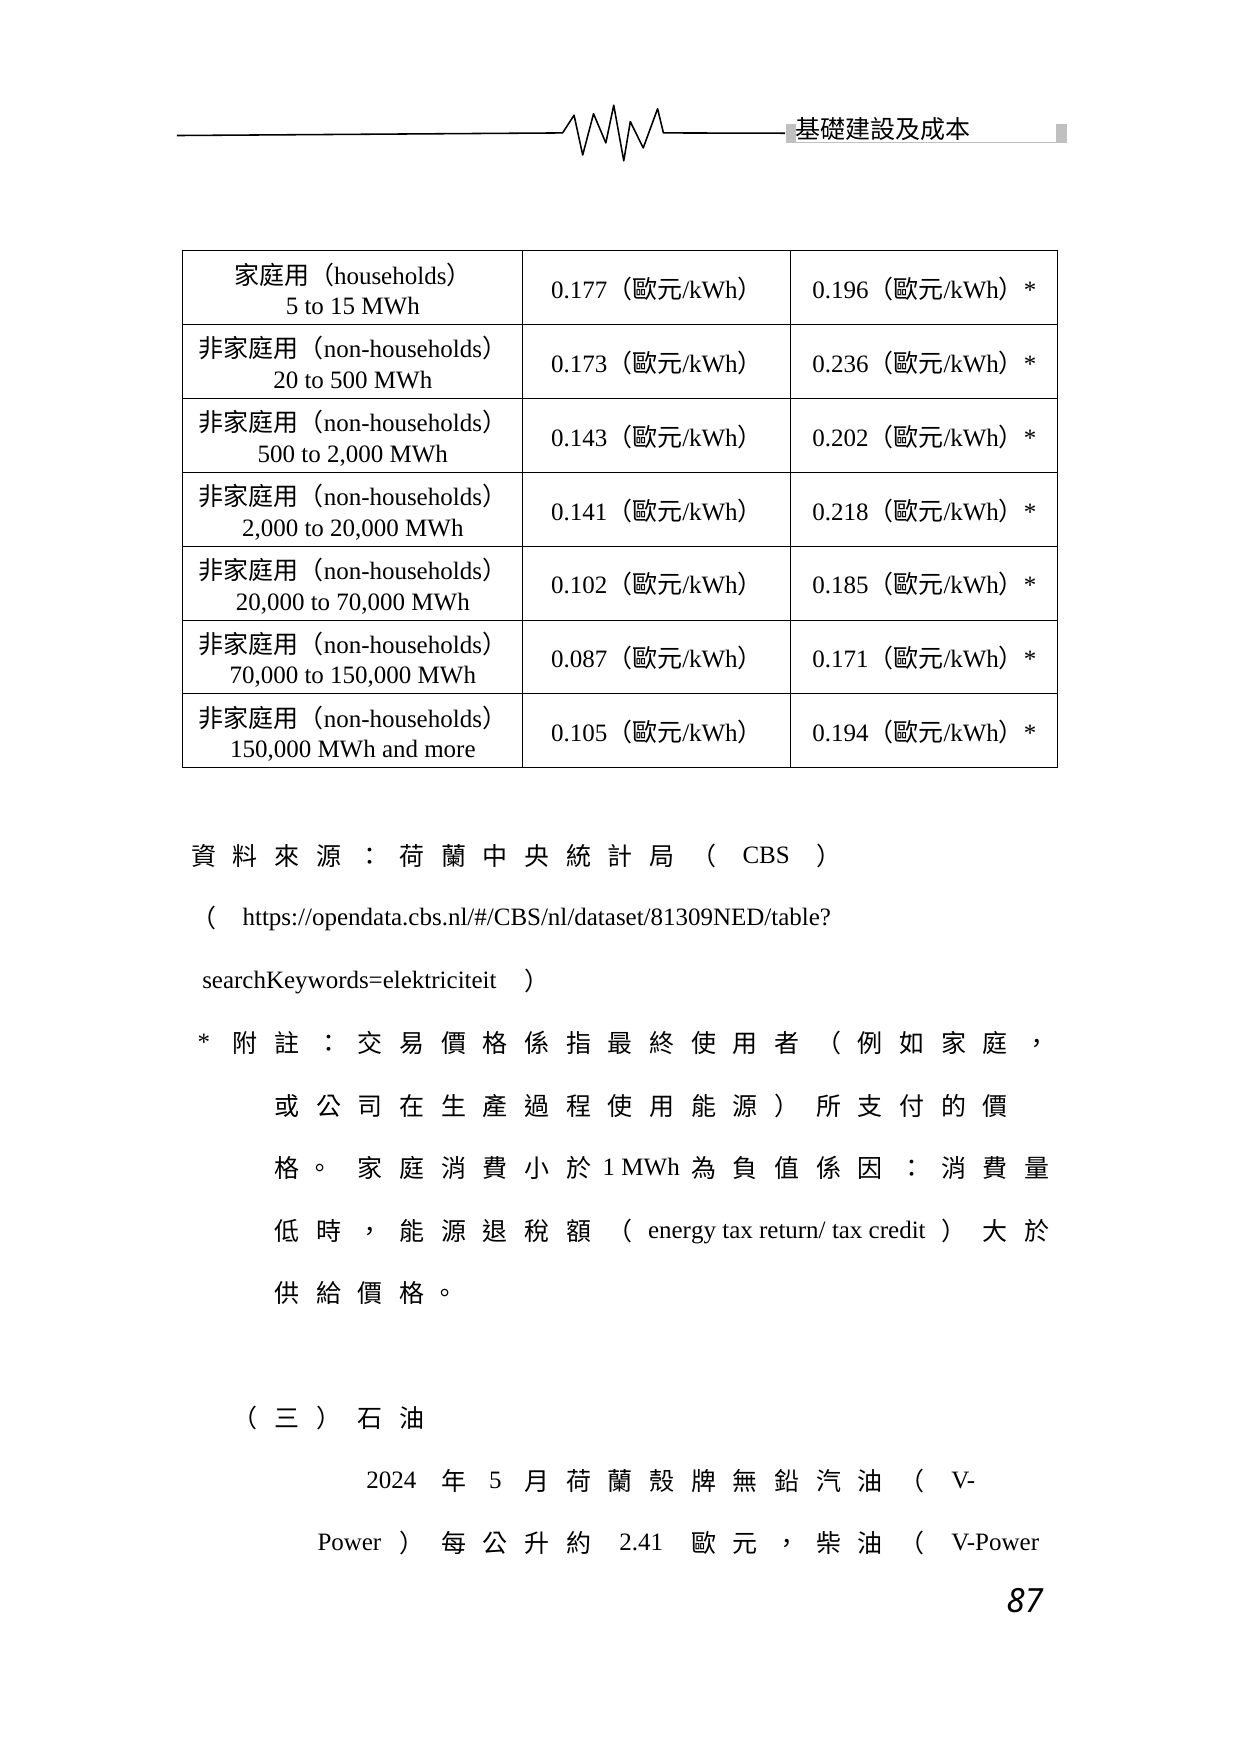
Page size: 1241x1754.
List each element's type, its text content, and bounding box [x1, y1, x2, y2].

table_cell 非家庭用（non-households） 150,000 MWh and more [183, 694, 522, 767]
table_cell 0.218（歐元/kWh）* [791, 473, 1057, 546]
table_cell 非家庭用（non-households） 500 to 2,000 MWh [183, 399, 522, 472]
table_cell 0.177（歐元/kWh） [523, 251, 790, 324]
table_cell 0.236（歐元/kWh）* [791, 325, 1057, 398]
table_cell 0.194（歐元/kWh）* [791, 694, 1057, 767]
table_cell 0.087（歐元/kWh） [523, 621, 790, 693]
table_cell 0.105（歐元/kWh） [523, 694, 790, 767]
text （三）石油 [207, 1375, 1058, 1438]
table_cell 0.185（歐元/kWh）* [791, 547, 1057, 619]
table_cell 家庭用（households） 5 to 15 MWh [183, 251, 522, 324]
text 資料來源：荷蘭中央統計局（CBS） [183, 813, 1058, 875]
table_cell 0.173（歐元/kWh） [523, 325, 790, 398]
text 2024年5月荷蘭殼牌無鉛汽油（V-Power）每公升約2.41歐元，柴油（V-Power [281, 1438, 1058, 1563]
text *附註：交易價格係指最終使用者（例如家庭，或公司在生產過程使用能源）所支付的價格。家庭消費小於1 MWh為負值係因：消費量低時，能源退稅額（energy tax return/ tax credit）大於供給價格。 [183, 1000, 1058, 1313]
table_cell 0.202（歐元/kWh）* [791, 399, 1057, 472]
table_cell 0.171（歐元/kWh）* [791, 621, 1057, 693]
text （https://opendata.cbs.nl/#/CBS/nl/dataset/81309NED/table?searchKeywords=elektriciteit） [183, 875, 1058, 1000]
table_cell 0.143（歐元/kWh） [523, 399, 790, 472]
table_cell 非家庭用（non-households） 20,000 to 70,000 MWh [183, 547, 522, 619]
table_cell 0.102（歐元/kWh） [523, 547, 790, 619]
table_cell 非家庭用（non-households） 70,000 to 150,000 MWh [183, 621, 522, 693]
table_cell 0.141（歐元/kWh） [523, 473, 790, 546]
table_cell 0.196（歐元/kWh）* [791, 251, 1057, 324]
table_cell 非家庭用（non-households） 2,000 to 20,000 MWh [183, 473, 522, 546]
table_cell 非家庭用（non-households） 20 to 500 MWh [183, 325, 522, 398]
